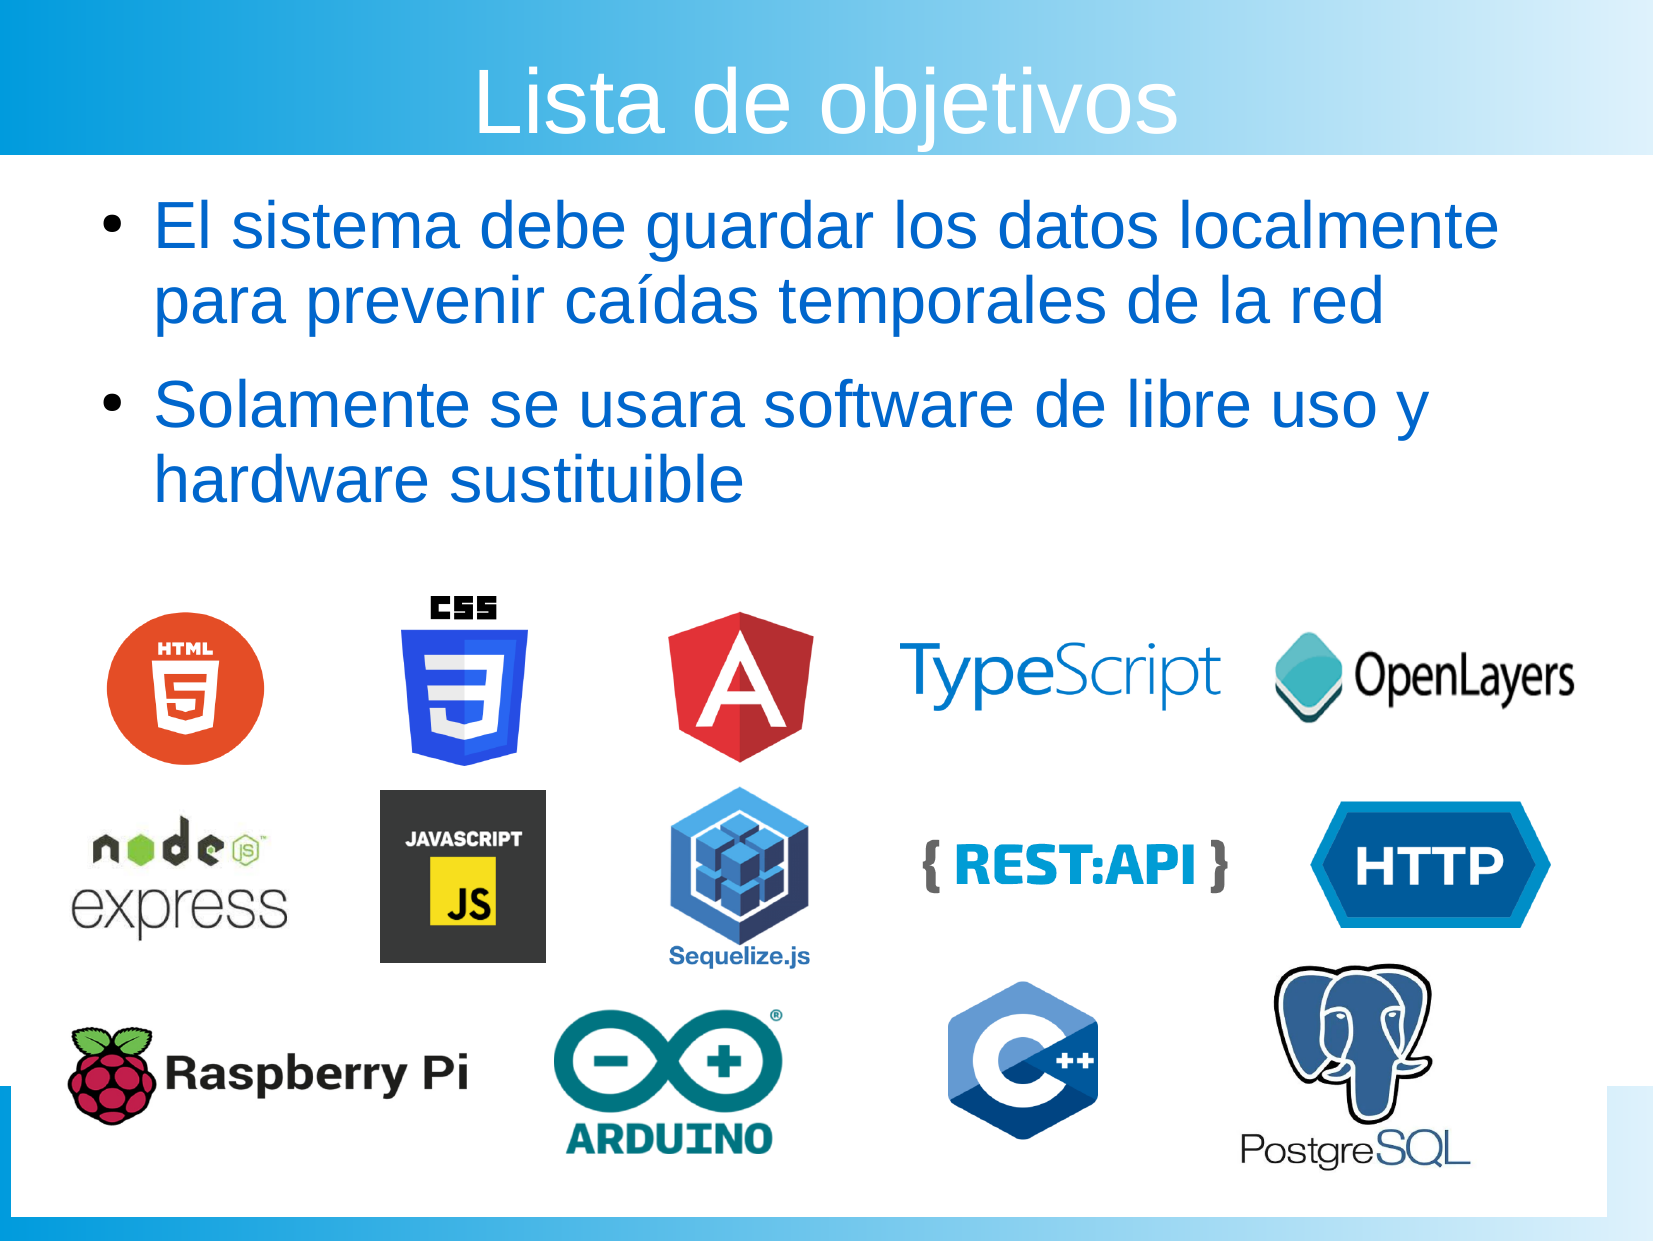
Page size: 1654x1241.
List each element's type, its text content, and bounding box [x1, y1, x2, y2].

picture [11, 589, 1607, 1241]
title Lista de objetivos [82, 49, 1571, 83]
list El sistema debe guardar los datos localmente para prevenir caídas temporales de la red Solamente se usara software de libre uso y hardware sustituible [82, 83, 1571, 589]
